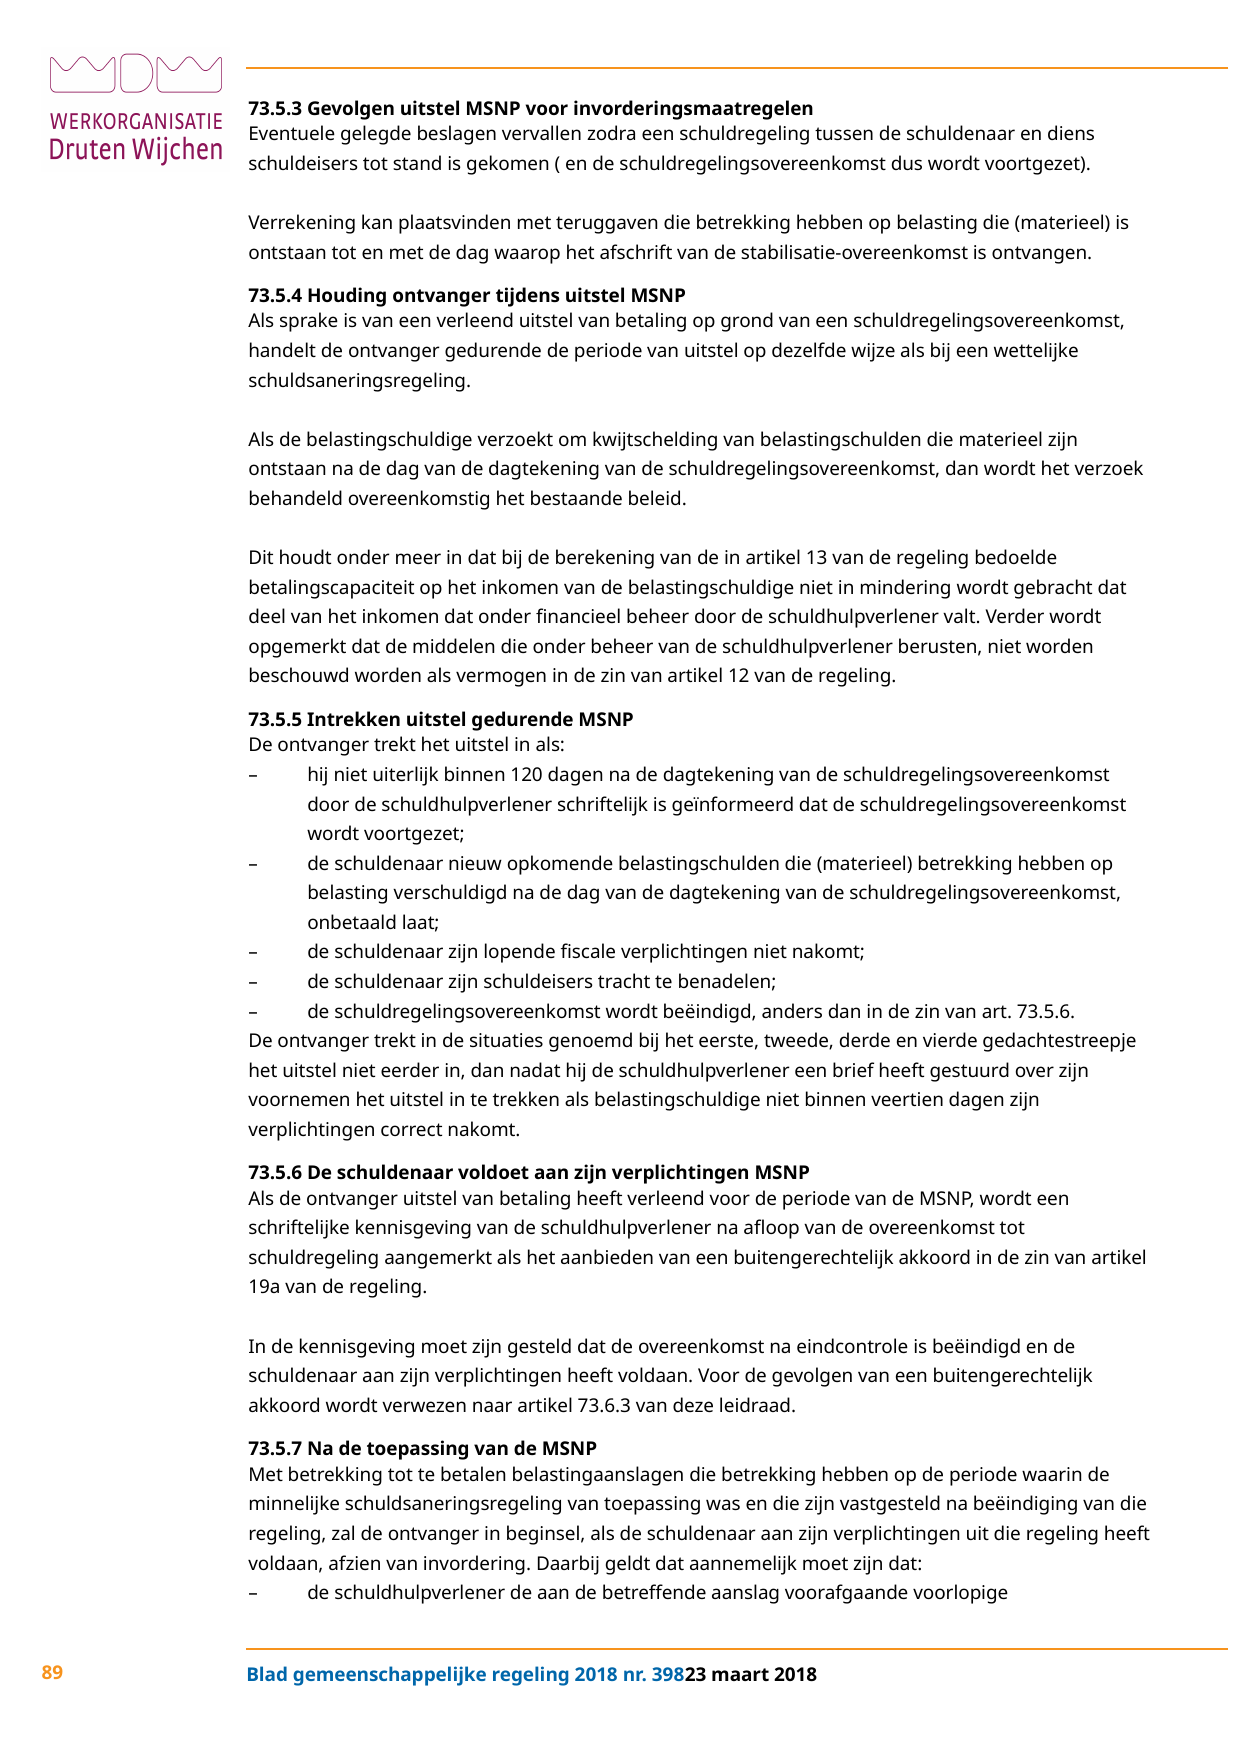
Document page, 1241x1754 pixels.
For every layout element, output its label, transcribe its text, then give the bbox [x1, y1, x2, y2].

text 73.5.4 Houding ontvanger tijdens uitstel MSNP [248, 282, 1152, 308]
text 73.5.6 De schuldenaar voldoet aan zijn verplichtingen MSNP [248, 1159, 1152, 1185]
text Als de ontvanger uitstel van betaling heeft verleend voor de periode van de MSNP, wordt een schriftelijke kennisgeving van de schuldhulpverlener na afloop van de overeenkomst tot schuldregeling aangemerkt als het aanbieden van een buitengerechtelijk akkoord in de zin van artikel 19a van de regeling. [248, 1185, 1152, 1299]
text De ontvanger trekt het uitstel in als: [248, 732, 1152, 757]
list de schuldenaar nieuw opkomende belastingschulden die (materieel) betrekking hebben op belasting verschuldigd na de dag van de dagtekening van de schuldregelingsovereenkomst, onbetaald laat; [248, 850, 1152, 935]
list de schuldregelingsovereenkomst wordt beëindigd, anders dan in de zin van art. 73.5.6. [248, 998, 1152, 1023]
text Eventuele gelegde beslagen vervallen zodra een schuldregeling tussen de schuldenaar en diens schuldeisers tot stand is gekomen ( en de schuldregelingsovereenkomst dus wordt voortgezet). [248, 121, 1152, 176]
text 73.5.3 Gevolgen uitstel MSNP voor invorderingsmaatregelen [248, 95, 1152, 121]
text Verrekening kan plaatsvinden met teruggaven die betrekking hebben op belasting die (materieel) is ontstaan tot en met de dag waarop het afschrift van de stabilisatie-overeenkomst is ontvangen. [248, 209, 1152, 264]
text In de kennisgeving moet zijn gesteld dat de overeenkomst na eindcontrole is beëindigd en de schuldenaar aan zijn verplichtingen heeft voldaan. Voor de gevolgen van een buitengerechtelijk akkoord wordt verwezen naar artikel 73.6.3 van deze leidraad. [248, 1333, 1152, 1418]
text De ontvanger trekt in de situaties genoemd bij het eerste, tweede, derde en vierde gedachtestreepje het uitstel niet eerder in, dan nadat hij de schuldhulpverlener een brief heeft gestuurd over zijn voornemen het uitstel in te trekken als belastingschuldige niet binnen veertien dagen zijn verplichtingen correct nakomt. [248, 1027, 1152, 1142]
list de schuldenaar zijn lopende fiscale verplichtingen niet nakomt; [248, 939, 1152, 964]
picture [41, 47, 231, 172]
text Met betrekking tot te betalen belastingaanslagen die betrekking hebben op de periode waarin de minnelijke schuldsaneringsregeling van toepassing was en die zijn vastgesteld na beëindiging van die regeling, zal de ontvanger in beginsel, als de schuldenaar aan zijn verplichtingen uit die regeling heeft voldaan, afzien van invordering. Daarbij geldt dat aannemelijk moet zijn dat: [248, 1461, 1152, 1575]
text Als sprake is van een verleend uitstel van betaling op grond van een schuldregelingsovereenkomst, handelt de ontvanger gedurende de periode van uitstel op dezelfde wijze als bij een wettelijke schuldsaneringsregeling. [248, 308, 1152, 393]
text Als de belastingschuldige verzoekt om kwijtschelding van belastingschulden die materieel zijn ontstaan na de dag van de dagtekening van de schuldregelingsovereenkomst, dan wordt het verzoek behandeld overeenkomstig het bestaande beleid. [248, 426, 1152, 511]
text 73.5.5 Intrekken uitstel gedurende MSNP [248, 706, 1152, 732]
text Dit houdt onder meer in dat bij de berekening van de in artikel 13 van de regeling bedoelde betalingscapaciteit op het inkomen van de belastingschuldige niet in mindering wordt gebracht dat deel van het inkomen dat onder financieel beheer door de schuldhulpverlener valt. Verder wordt opgemerkt dat de middelen die onder beheer van de schuldhulpverlener berusten, niet worden beschouwd worden als vermogen in de zin van artikel 12 van de regeling. [248, 544, 1152, 688]
list de schuldenaar zijn schuldeisers tracht te benadelen; [248, 968, 1152, 994]
list de schuldhulpverlener de aan de betreffende aanslag voorafgaande voorlopige [248, 1579, 1152, 1605]
text 73.5.7 Na de toepassing van de MSNP [248, 1435, 1152, 1461]
list hij niet uiterlijk binnen 120 dagen na de dagtekening van de schuldregelingsovereenkomst door de schuldhulpverlener schriftelijk is geïnformeerd dat de schuldregelingsovereenkomst wordt voortgezet; [248, 761, 1152, 846]
